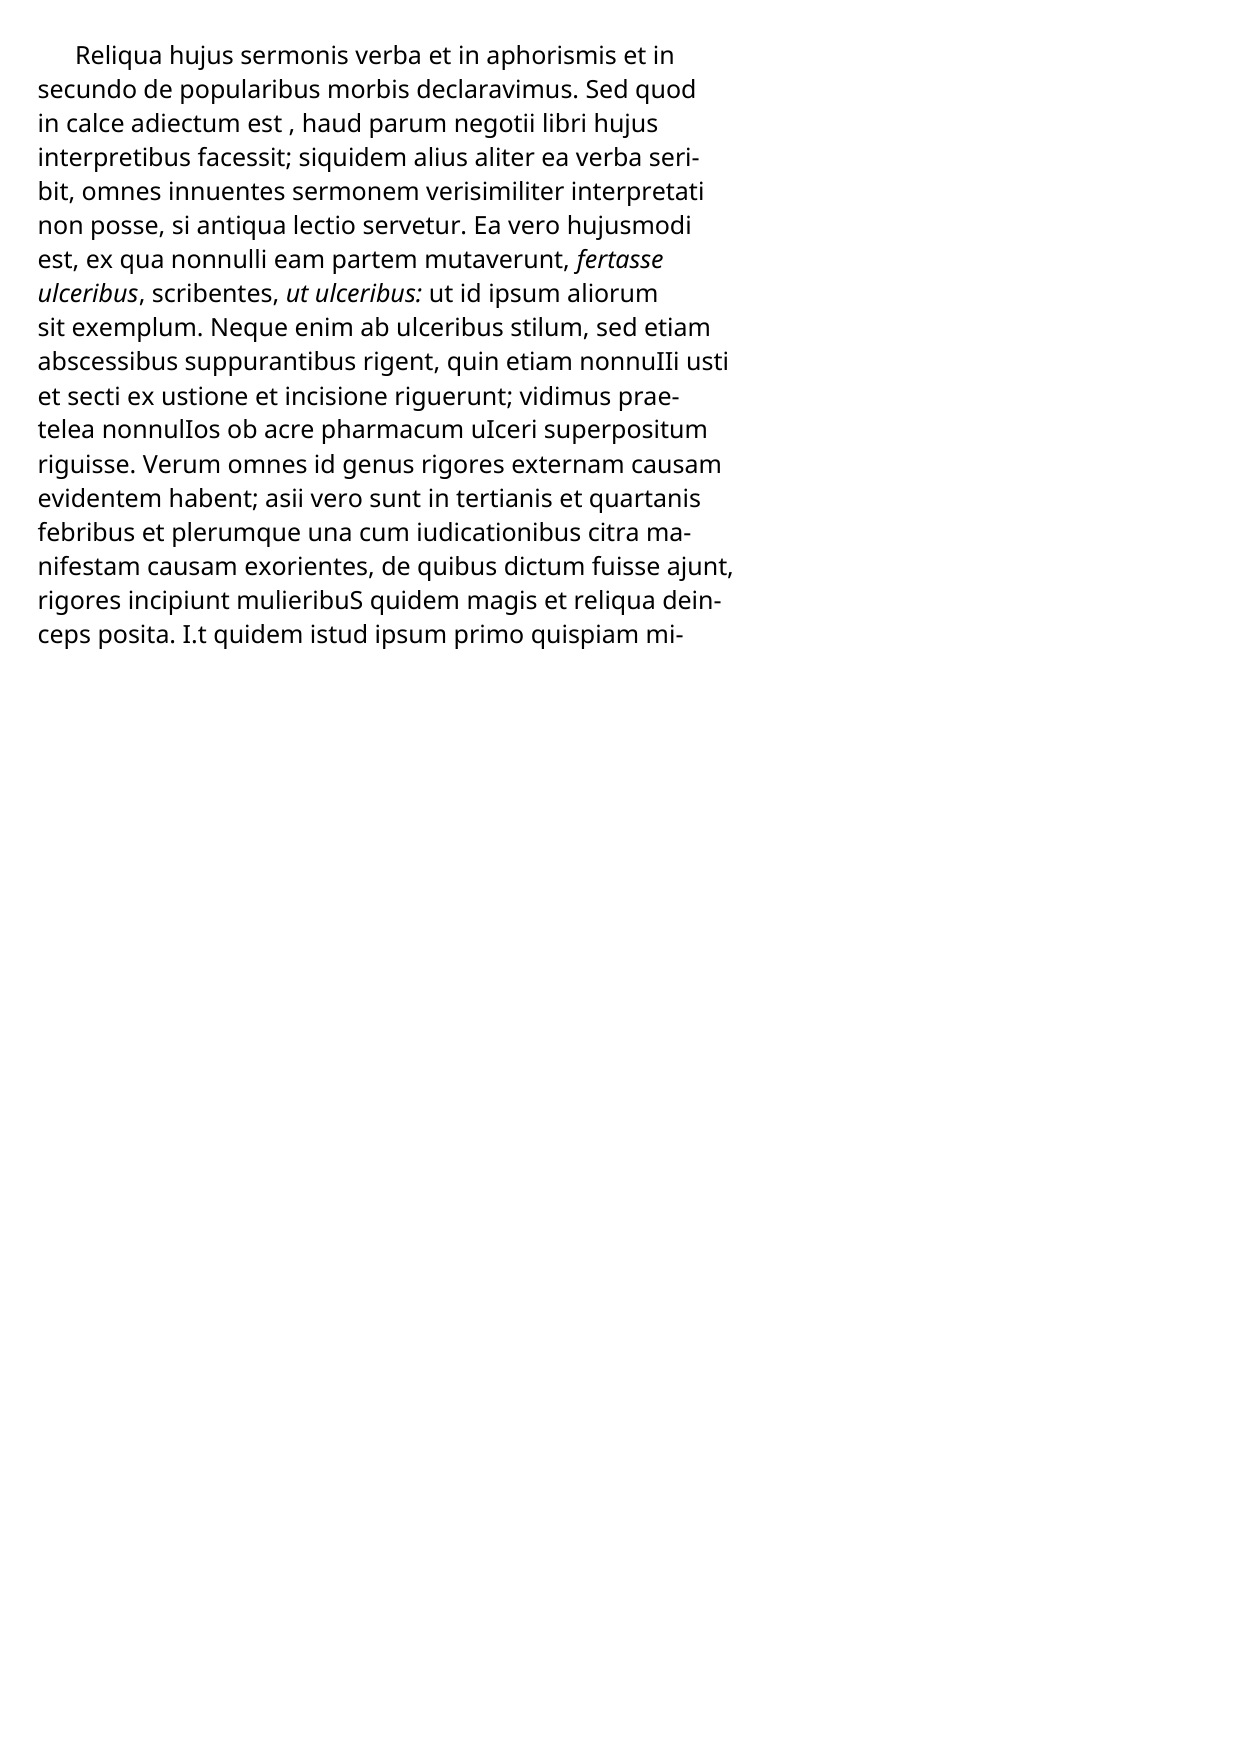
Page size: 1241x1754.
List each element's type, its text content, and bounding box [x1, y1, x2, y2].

text Reliqua hujus sermonis verba et in aphorismis et in secundo de popularibus morbis declaravimus. Sed quod in calce adiectum est , haud parum negotii libri hujus interpretibus facessit; siquidem alius aliter ea verba seri- bit, omnes innuentes sermonem verisimiliter interpretati non posse, si antiqua lectio servetur. Ea vero hujusmodi est, ex qua nonnulli eam partem mutaverunt, fertasse ulceribus, scribentes, ut ulceribus: ut id ipsum aliorum sit exemplum. Neque enim ab ulceribus stilum, sed etiam abscessibus suppurantibus rigent, quin etiam nonnuIIi usti et secti ex ustione et incisione riguerunt; vidimus prae- telea nonnulIos ob acre pharmacum uIceri superpositum riguisse. Verum omnes id genus rigores externam causam evidentem habent; asii vero sunt in tertianis et quartanis febribus et plerumque una cum iudicationibus citra ma- nifestam causam exorientes, de quibus dictum fuisse ajunt, rigores incipiunt mulieribuS quidem magis et reliqua dein- ceps posita. I.t quidem istud ipsum primo quispiam mi- [37, 37, 1203, 651]
